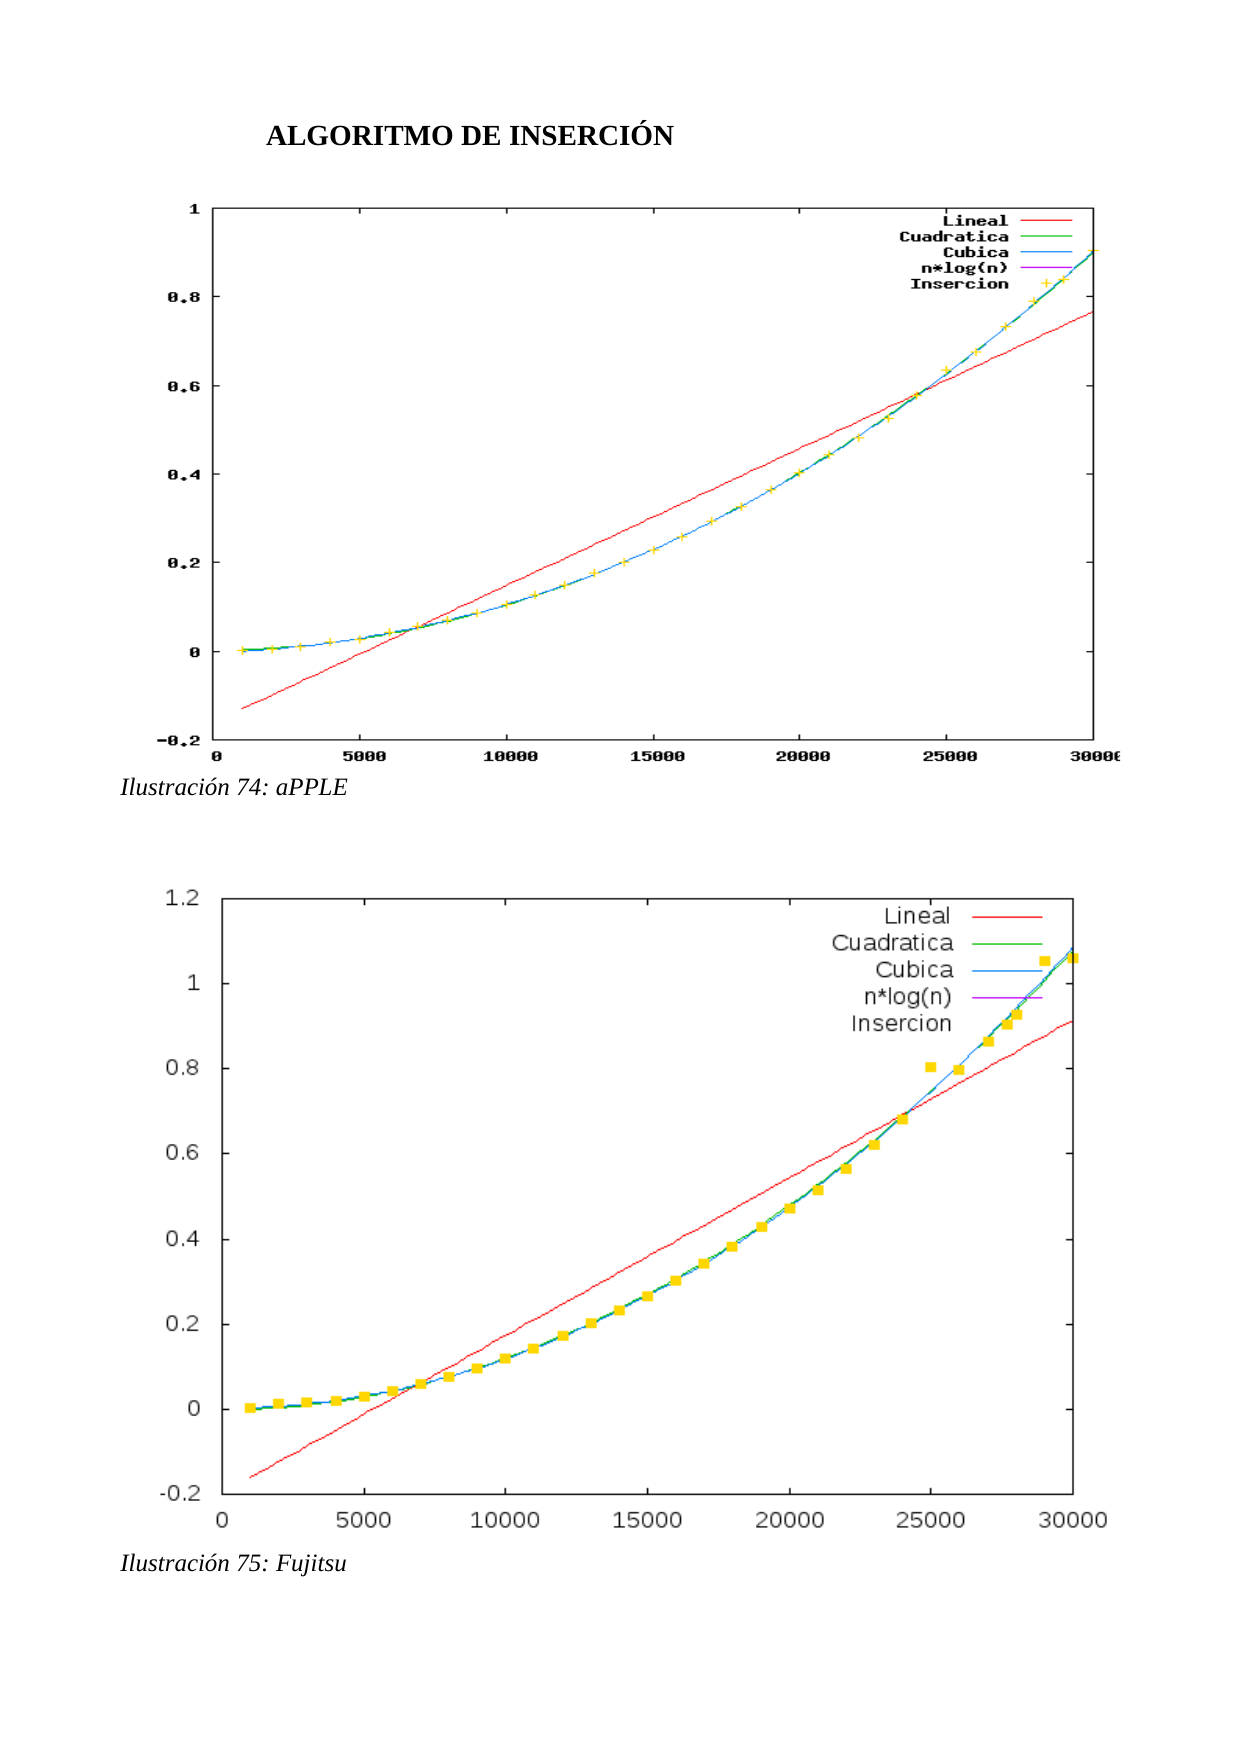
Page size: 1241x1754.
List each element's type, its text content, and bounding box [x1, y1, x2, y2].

text ALGORITMO DE INSERCIÓN [118, 118, 1122, 152]
picture [120, 870, 1121, 1549]
text Ilustración 74: aPPLE [120, 772, 1120, 801]
text Ilustración 75: Fujitsu [120, 1549, 1120, 1577]
picture [120, 192, 1121, 772]
